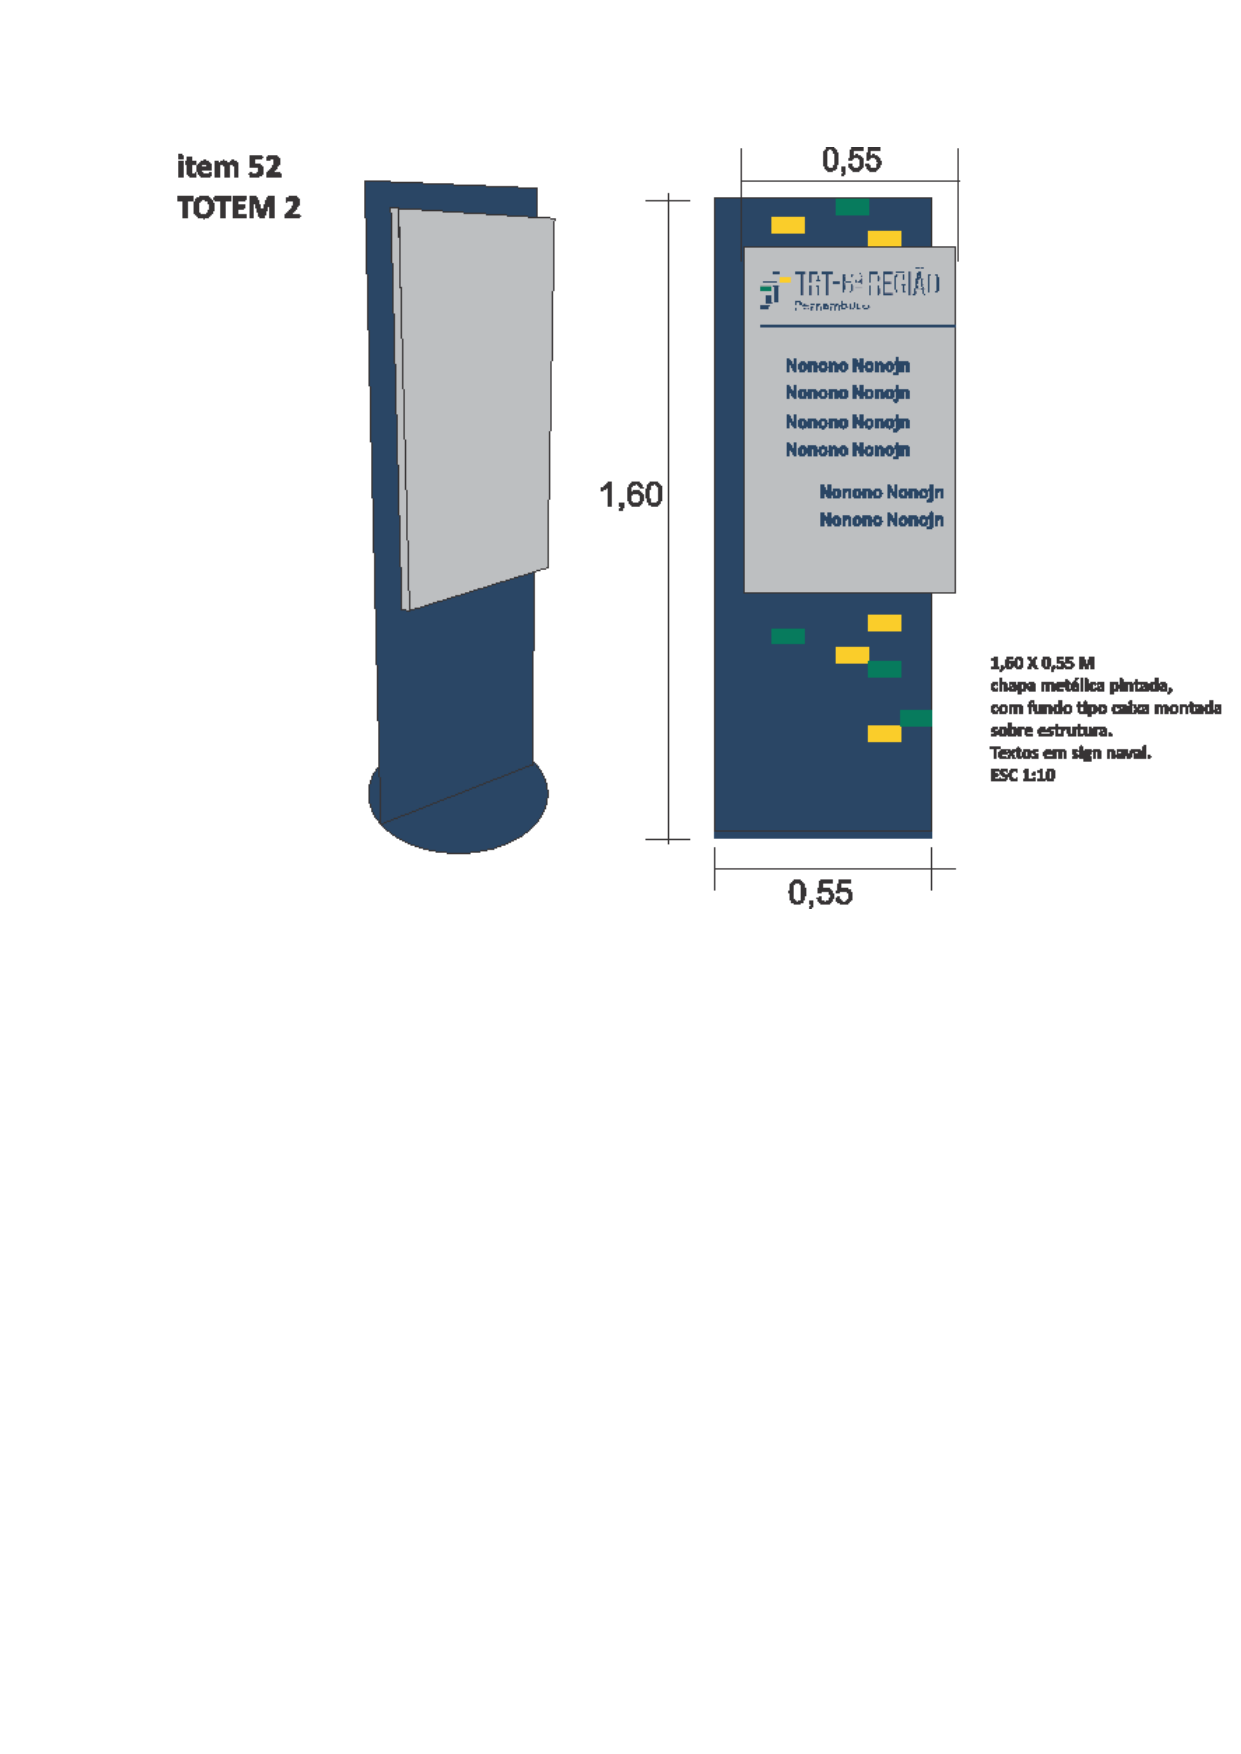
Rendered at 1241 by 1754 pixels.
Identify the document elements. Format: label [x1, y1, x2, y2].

picture [177, 147, 1222, 909]
